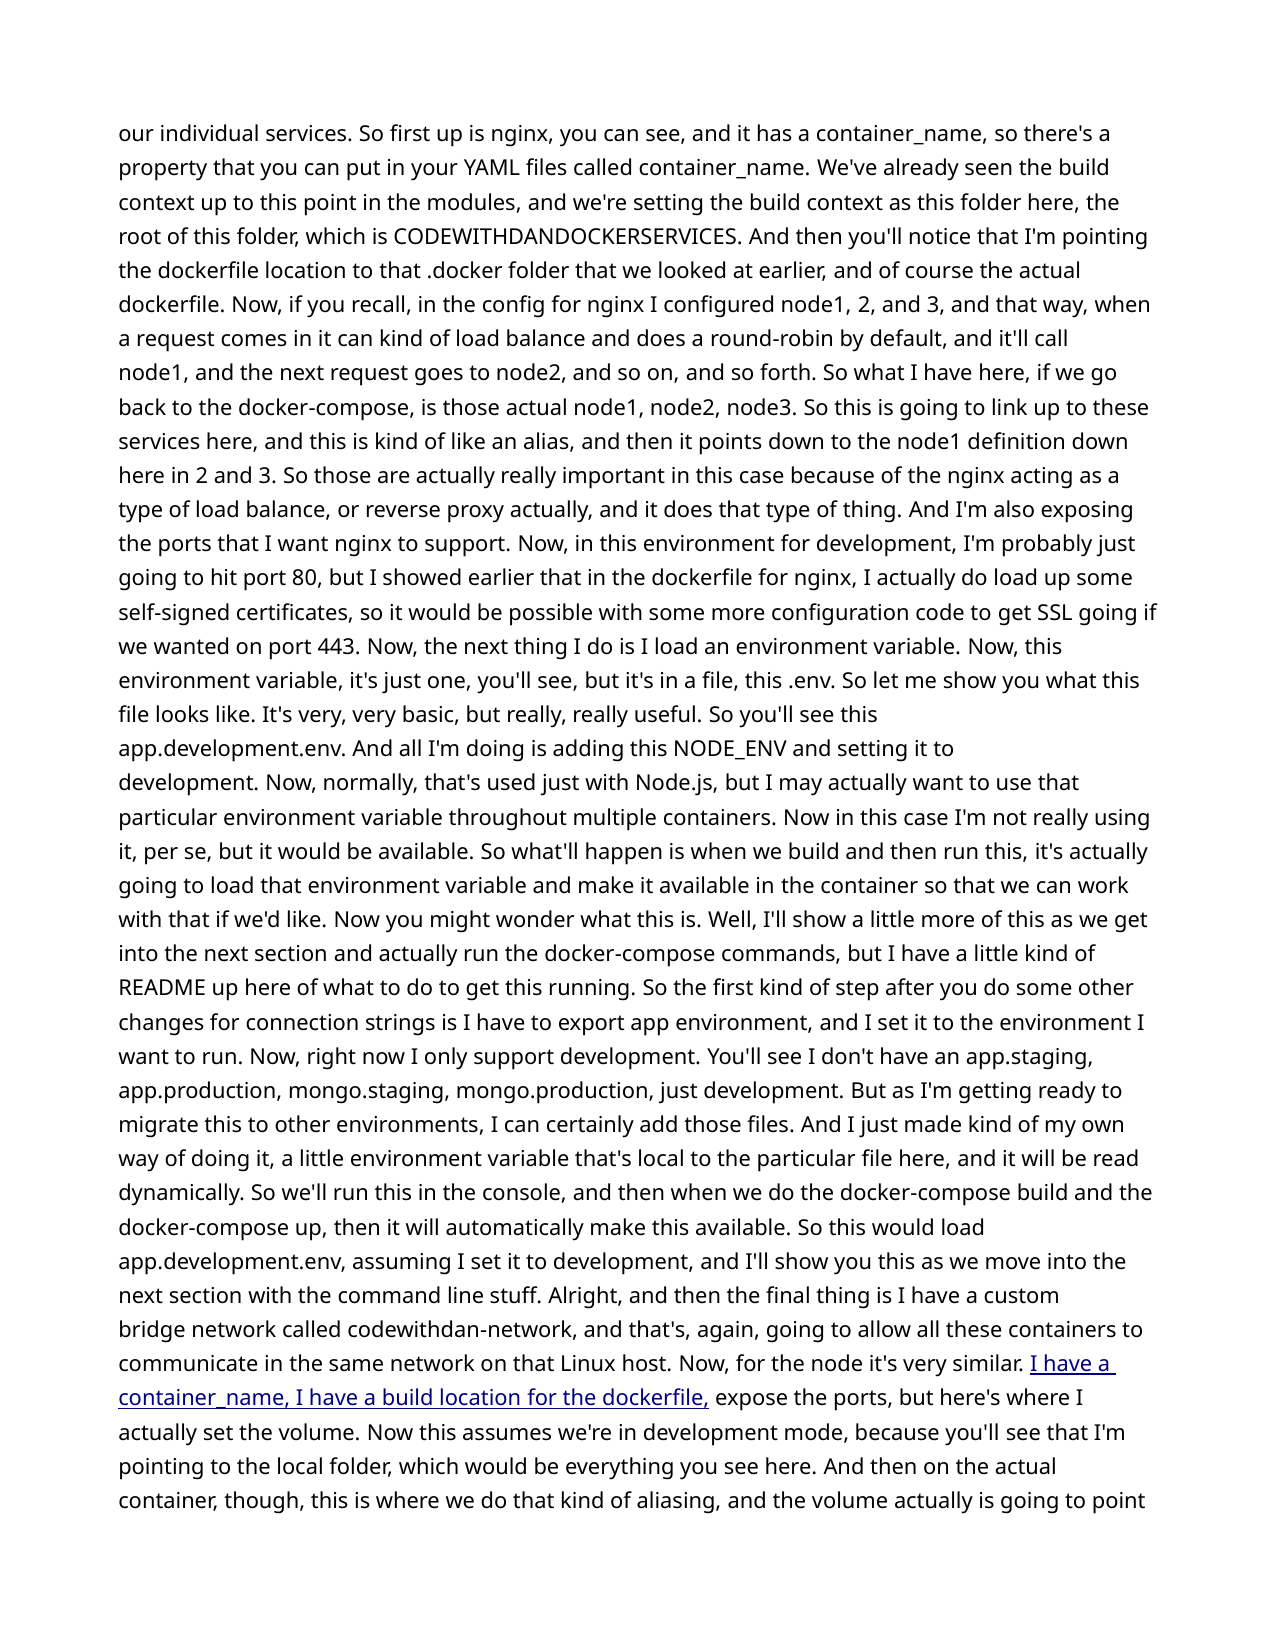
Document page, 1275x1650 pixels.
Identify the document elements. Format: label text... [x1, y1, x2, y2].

text our individual services. So first up is nginx, you can see, and it has a container_name, so there's a property that you can put in your YAML files called container_name. We've already seen the build context up to this point in the modules, and we're setting the build context as this folder here, the root of this folder, which is CODEWITHDANDOCKERSERVICES. And then you'll notice that I'm pointing the dockerfile location to that .docker folder that we looked at earlier, and of course the actual dockerfile. Now, if you recall, in the config for nginx I configured node1, 2, and 3, and that way, when a request comes in it can kind of load balance and does a round‑robin by default, and it'll call node1, and the next request goes to node2, and so on, and so forth. So what I have here, if we go back to the docker‑compose, is those actual node1, node2, node3. So this is going to link up to these services here, and this is kind of like an alias, and then it points down to the node1 definition down here in 2 and 3. So those are actually really important in this case because of the nginx acting as a type of load balance, or reverse proxy actually, and it does that type of thing. And I'm also exposing the ports that I want nginx to support. Now, in this environment for development, I'm probably just going to hit port 80, but I showed earlier that in the dockerfile for nginx, I actually do load up some self‑signed certificates, so it would be possible with some more configuration code to get SSL going if we wanted on port 443. Now, the next thing I do is I load an environment variable. Now, this environment variable, it's just one, you'll see, but it's in a file, this .env. So let me show you what this file looks like. It's very, very basic, but really, really useful. So you'll see this app.development.env. And all I'm doing is adding this NODE_ENV and setting it to development. Now, normally, that's used just with Node.js, but I may actually want to use that particular environment variable throughout multiple containers. Now in this case I'm not really using it, per se, but it would be available. So what'll happen is when we build and then run this, it's actually going to load that environment variable and make it available in the container so that we can work with that if we'd like. Now you might wonder what this is. Well, I'll show a little more of this as we get into the next section and actually run the docker‑compose commands, but I have a little kind of README up here of what to do to get this running. So the first kind of step after you do some other changes for connection strings is I have to export app environment, and I set it to the environment I want to run. Now, right now I only support development. You'll see I don't have an app.staging, app.production, mongo.staging, mongo.production, just development. But as I'm getting ready to migrate this to other environments, I can certainly add those files. And I just made kind of my own way of doing it, a little environment variable that's local to the particular file here, and it will be read dynamically. So we'll run this in the console, and then when we do the docker‑compose build and the docker‑compose up, then it will automatically make this available. So this would load app.development.env, assuming I set it to development, and I'll show you this as we move into the next section with the command line stuff. Alright, and then the final thing is I have a custom bridge network called codewithdan‑network, and that's, again, going to allow all these containers to communicate in the same network on that Linux host. Now, for the node it's very similar. I have a container_name, I have a build location for the dockerfile, expose the ports, but here's where I actually set the volume. Now this assumes we're in development mode, because you'll see that I'm pointing to the local folder, which would be everything you see here. And then on the actual container, though, this is where we do that kind of aliasing, and the volume actually is going to point [118, 118, 1157, 1514]
